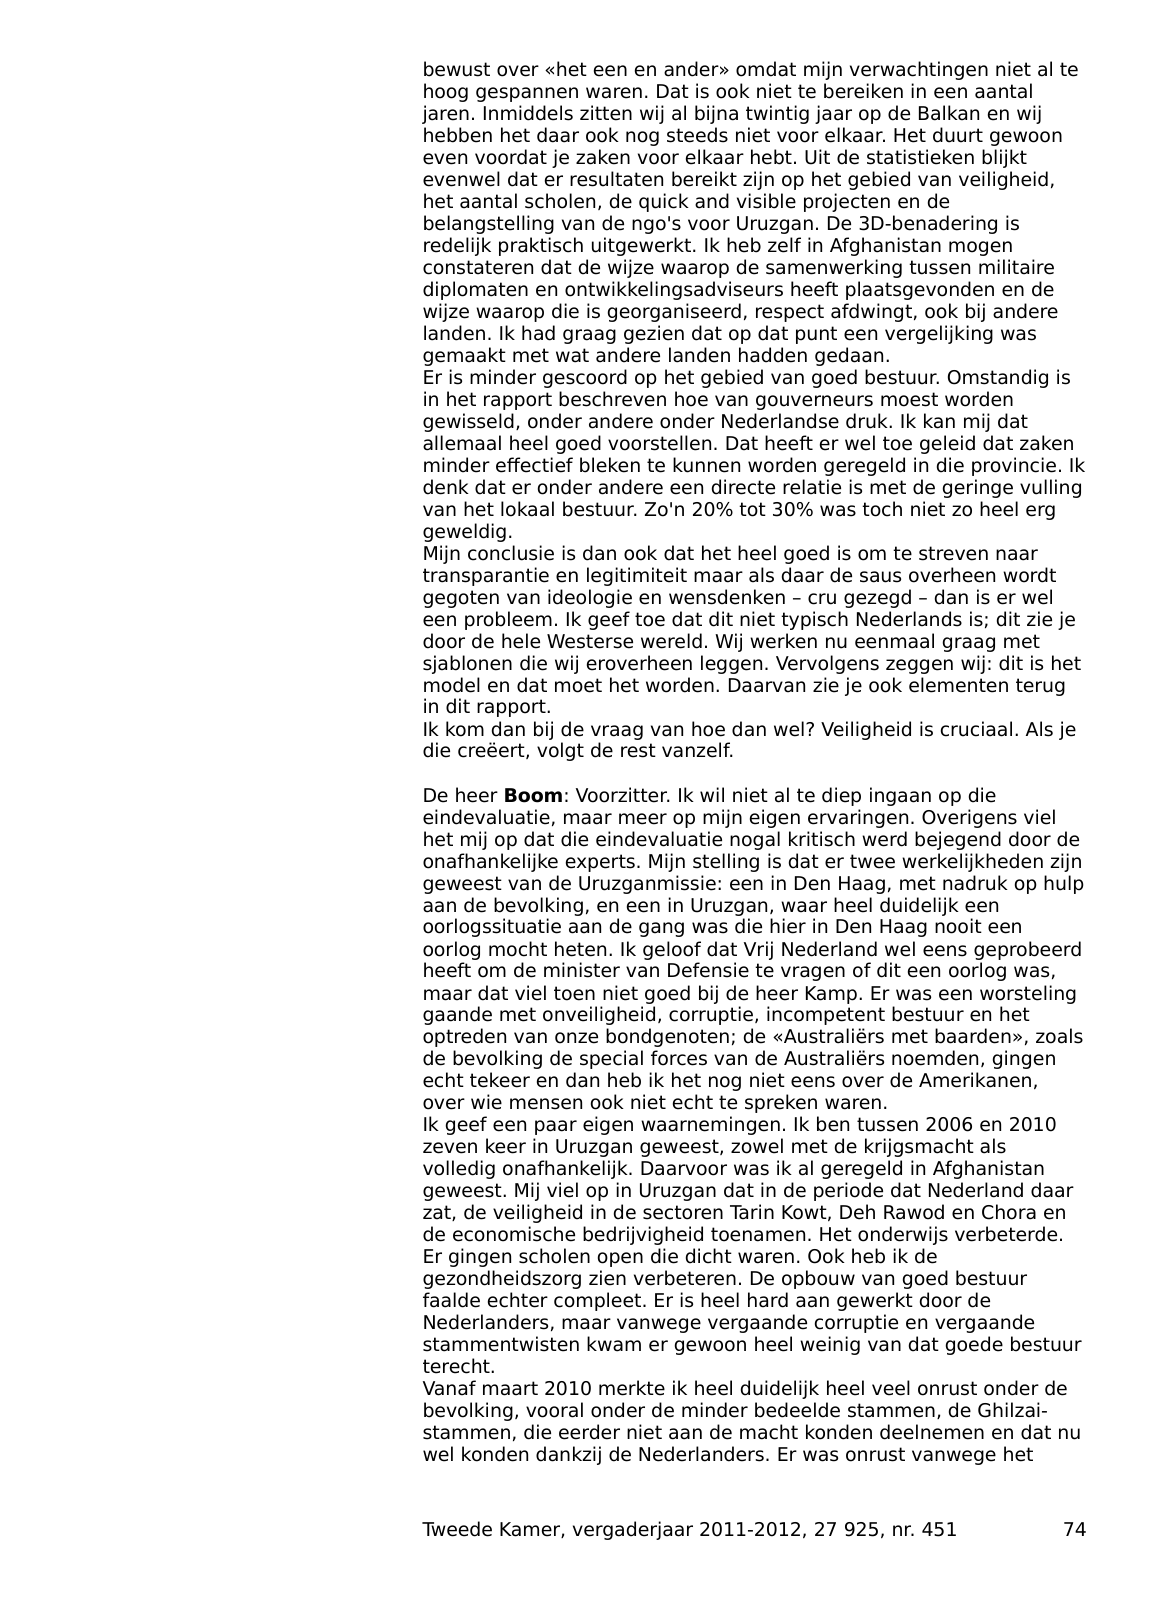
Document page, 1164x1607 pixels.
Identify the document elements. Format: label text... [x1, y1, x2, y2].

text Ik geef een paar eigen waarnemingen. Ik ben tussen 2006 en 2010 zeven keer in Uruzgan geweest, zowel met de krijgsmacht als volledig onafhankelijk. Daarvoor was ik al geregeld in Afghanistan geweest. Mij viel op in Uruzgan dat in de periode dat Nederland daar zat, de veiligheid in de sectoren Tarin Kowt, Deh Rawod en Chora en de economische bedrijvigheid toenamen. Het onderwijs verbeterde. Er gingen scholen open die dicht waren. Ook heb ik de gezondheidszorg zien verbeteren. De opbouw van goed bestuur faalde echter compleet. Er is heel hard aan gewerkt door de Nederlanders, maar vanwege vergaande corruptie en vergaande stammentwisten kwam er gewoon heel weinig van dat goede bestuur terecht. [422, 1114, 1087, 1378]
text Vanaf maart 2010 merkte ik heel duidelijk heel veel onrust onder de bevolking, vooral onder de minder bedeelde stammen, de Ghilzai-stammen, die eerder niet aan de macht konden deelnemen en dat nu wel konden dankzij de Nederlanders. Er was onrust vanwege het [422, 1378, 1087, 1466]
text Mijn conclusie is dan ook dat het heel goed is om te streven naar transparantie en legitimiteit maar als daar de saus overheen wordt gegoten van ideologie en wensdenken – cru gezegd – dan is er wel een probleem. Ik geef toe dat dit niet typisch Nederlands is; dit zie je door de hele Westerse wereld. Wij werken nu eenmaal graag met sjablonen die wij eroverheen leggen. Vervolgens zeggen wij: dit is het model en dat moet het worden. Daarvan zie je ook elementen terug in dit rapport. [422, 543, 1087, 718]
text Ik kom dan bij de vraag van hoe dan wel? Veiligheid is cruciaal. Als je die creëert, volgt de rest vanzelf. [422, 718, 1087, 762]
text bewust over «het een en ander» omdat mijn verwachtingen niet al te hoog gespannen waren. Dat is ook niet te bereiken in een aantal jaren. Inmiddels zitten wij al bijna twintig jaar op de Balkan en wij hebben het daar ook nog steeds niet voor elkaar. Het duurt gewoon even voordat je zaken voor elkaar hebt. Uit de statistieken blijkt evenwel dat er resultaten bereikt zijn op het gebied van veiligheid, het aantal scholen, de quick and visible projecten en de belangstelling van de ngo's voor Uruzgan. De 3D-benadering is redelijk praktisch uitgewerkt. Ik heb zelf in Afghanistan mogen constateren dat de wijze waarop de samenwerking tussen militaire diplomaten en ontwikkelingsadviseurs heeft plaatsgevonden en de wijze waarop die is georganiseerd, respect afdwingt, ook bij andere landen. Ik had graag gezien dat op dat punt een vergelijking was gemaakt met wat andere landen hadden gedaan. [422, 59, 1087, 367]
text De heer Boom: Voorzitter. Ik wil niet al te diep ingaan op die eindevaluatie, maar meer op mijn eigen ervaringen. Overigens viel het mij op dat die eindevaluatie nogal kritisch werd bejegend door de onafhankelijke experts. Mijn stelling is dat er twee werkelijkheden zijn geweest van de Uruzganmissie: een in Den Haag, met nadruk op hulp aan de bevolking, en een in Uruzgan, waar heel duidelijk een oorlogssituatie aan de gang was die hier in Den Haag nooit een oorlog mocht heten. Ik geloof dat Vrij Nederland wel eens geprobeerd heeft om de minister van Defensie te vragen of dit een oorlog was, maar dat viel toen niet goed bij de heer Kamp. Er was een worsteling gaande met onveiligheid, corruptie, incompetent bestuur en het optreden van onze bondgenoten; de «Australiërs met baarden», zoals de bevolking de special forces van de Australiërs noemden, gingen echt tekeer en dan heb ik het nog niet eens over de Amerikanen, over wie mensen ook niet echt te spreken waren. [422, 784, 1087, 1114]
text Er is minder gescoord op het gebied van goed bestuur. Omstandig is in het rapport beschreven hoe van gouverneurs moest worden gewisseld, onder andere onder Nederlandse druk. Ik kan mij dat allemaal heel goed voorstellen. Dat heeft er wel toe geleid dat zaken minder effectief bleken te kunnen worden geregeld in die provincie. Ik denk dat er onder andere een directe relatie is met de geringe vulling van het lokaal bestuur. Zo'n 20% tot 30% was toch niet zo heel erg geweldig. [422, 367, 1087, 543]
